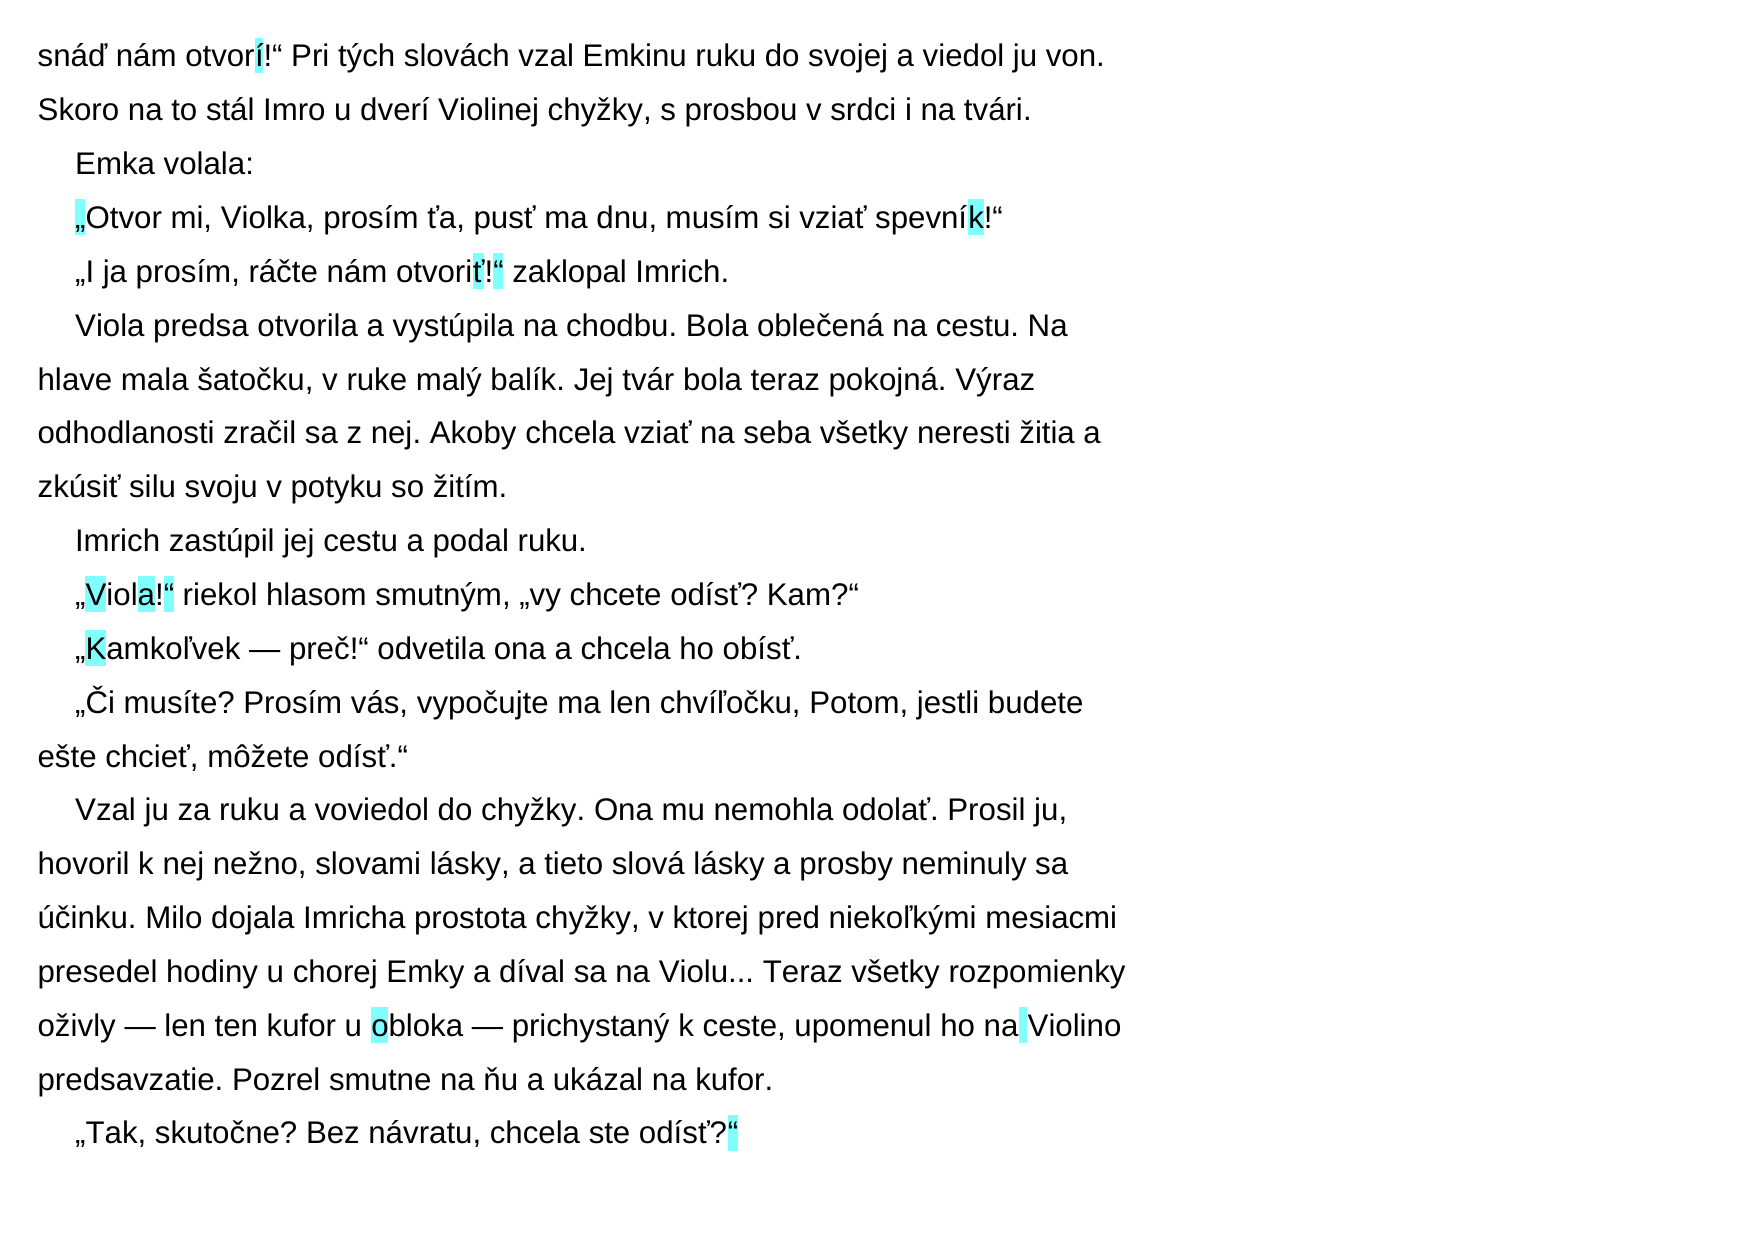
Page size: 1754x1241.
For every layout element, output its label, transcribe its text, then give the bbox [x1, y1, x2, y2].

text Imrich zastúpil jej cestu a podal ruku. [37, 522, 1130, 558]
text „Kamkoľvek — preč!“ odvetila ona a chcela ho obísť. [37, 630, 1130, 666]
text „Tak, skutočne? Bez návratu, chcela ste odísť?“ [37, 1114, 1130, 1151]
text „Či musíte? Prosím vás, vypočujte ma len chvíľočku, Potom, jestli budete ešte chcieť, môžete odísť.“ [37, 684, 1130, 773]
text snáď nám otvorí!“ Pri tých slovách vzal Emkinu ruku do svojej a viedol ju von. Skoro na to stál Imro u dverí Violinej chyžky, s prosbou v srdci i na tvári. [37, 37, 1130, 127]
text „Otvor mi, Violka, prosím ťa, pusť ma dnu, musím si vziať spevník!“ [37, 199, 1130, 235]
text Viola predsa otvorila a vystúpila na chodbu. Bola oblečená na cestu. Na hlave mala šatočku, v ruke malý balík. Jej tvár bola teraz pokojná. Výraz odhodlanosti zračil sa z nej. Akoby chcela vziať na seba všetky neresti žitia a zkúsiť silu svoju v potyku so žitím. [37, 307, 1130, 504]
text „I ja prosím, ráčte nám otvoriť!“ zaklopal Imrich. [37, 253, 1130, 289]
text Vzal ju za ruku a voviedol do chyžky. Ona mu nemohla odolať. Prosil ju, hovoril k nej nežno, slovami lásky, a tieto slová lásky a prosby neminuly sa účinku. Milo dojala Imricha prostota chyžky, v ktorej pred niekoľkými mesiacmi presedel hodiny u chorej Emky a díval sa na Violu... Teraz všetky rozpomienky oživly — len ten kufor u obloka — prichystaný k ceste, upomenul ho na Violino predsavzatie. Pozrel smutne na ňu a ukázal na kufor. [37, 791, 1130, 1097]
text „Viola!“ riekol hlasom smutným, „vy chcete odísť? Kam?“ [37, 576, 1130, 612]
text Emka volala: [37, 145, 1130, 181]
